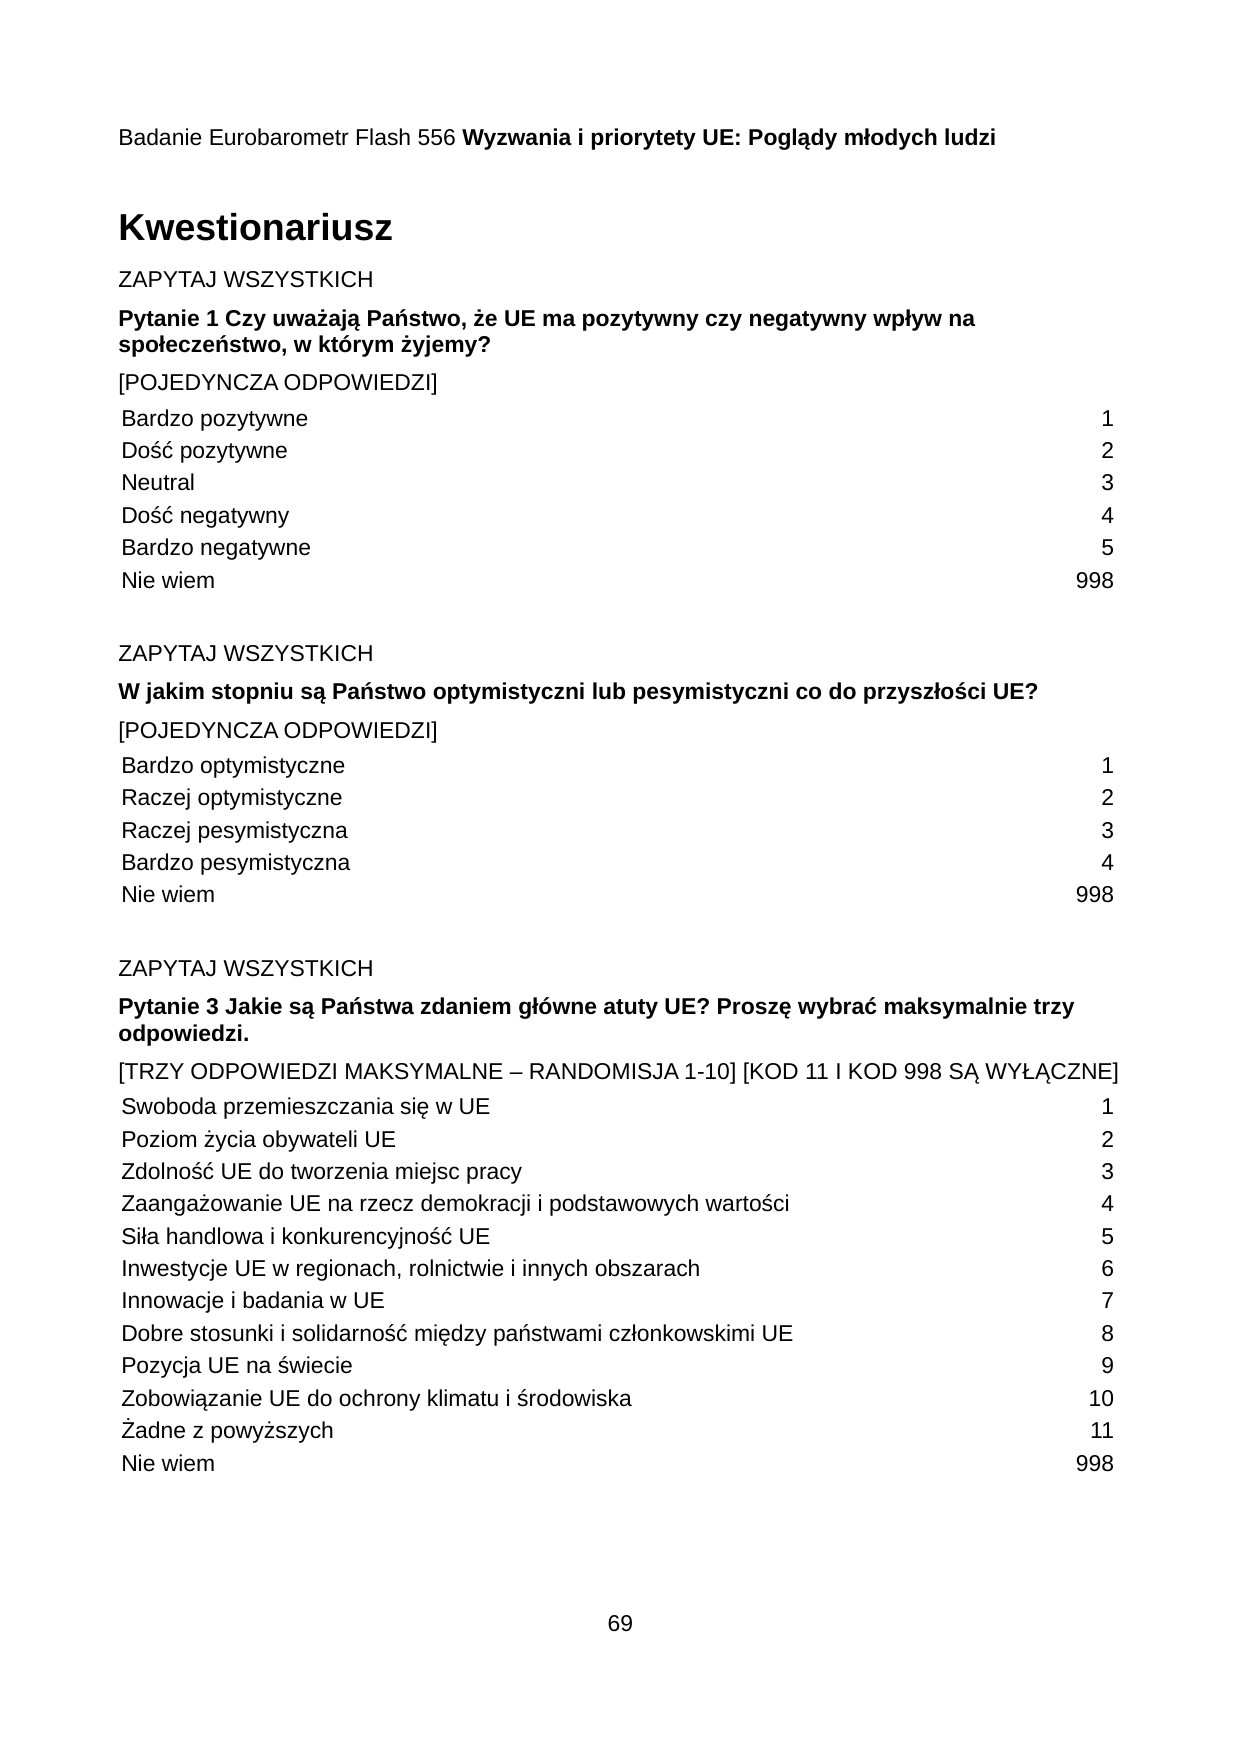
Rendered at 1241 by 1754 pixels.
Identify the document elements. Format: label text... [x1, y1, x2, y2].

table_cell Dość pozytywne [118, 434, 1004, 466]
table_cell Innowacje i badania w UE [118, 1285, 1004, 1317]
table_cell Bardzo pesymistyczna [118, 846, 1004, 878]
table_cell Dość negatywny [118, 499, 1004, 531]
table_header Swoboda przemieszczania się w UE [118, 1090, 1004, 1122]
table_cell 7 [1004, 1285, 1117, 1317]
text ZAPYTAJ WSZYSTKICH [118, 266, 1122, 293]
table_cell 5 [1004, 1220, 1117, 1252]
text ZAPYTAJ WSZYSTKICH [118, 640, 1122, 666]
text Pytanie 3 Jakie są Państwa zdaniem główne atuty UE? Proszę wybrać maksymalnie trzy odpowiedzi. [118, 993, 1122, 1046]
text W jakim stopniu są Państwo optymistyczni lub pesymistyczni co do przyszłości UE? [118, 678, 1122, 705]
table_cell 9 [1004, 1349, 1117, 1382]
table_cell 2 [1004, 434, 1117, 466]
table_cell Raczej optymistyczne [118, 781, 1004, 814]
table_cell 998 [1004, 1446, 1117, 1479]
table_cell 4 [1004, 846, 1117, 878]
table_cell Neutral [118, 466, 1004, 499]
table_header 1 [1004, 1090, 1117, 1122]
table_cell Bardzo negatywne [118, 531, 1004, 563]
text ZAPYTAJ WSZYSTKICH [118, 955, 1122, 981]
table_cell Żadne z powyższych [118, 1414, 1004, 1446]
table_cell Poziom życia obywateli UE [118, 1123, 1004, 1155]
table_cell Nie wiem [118, 1446, 1004, 1479]
table_header Bardzo pozytywne [118, 402, 1004, 434]
table_header Bardzo optymistyczne [118, 749, 1004, 781]
text [POJEDYNCZA ODPOWIEDZI] [118, 717, 1122, 743]
table_cell 11 [1004, 1414, 1117, 1446]
table_cell 998 [1004, 564, 1117, 596]
table_cell Zdolność UE do tworzenia miejsc pracy [118, 1155, 1004, 1187]
table_cell 4 [1004, 1187, 1117, 1220]
table_cell 6 [1004, 1252, 1117, 1284]
text Pytanie 1 Czy uważają Państwo, że UE ma pozytywny czy negatywny wpływ na społeczeństwo, w którym żyjemy? [118, 305, 1122, 357]
table_cell 8 [1004, 1317, 1117, 1349]
subtitle Kwestionariusz [118, 205, 1122, 248]
table_cell 3 [1004, 814, 1117, 846]
table_cell 4 [1004, 499, 1117, 531]
table_cell Inwestycje UE w regionach, rolnictwie i innych obszarach [118, 1252, 1004, 1284]
table_header 1 [1004, 402, 1117, 434]
table_cell 5 [1004, 531, 1117, 563]
table_cell Siła handlowa i konkurencyjność UE [118, 1220, 1004, 1252]
text [POJEDYNCZA ODPOWIEDZI] [118, 369, 1122, 396]
table_cell 3 [1004, 466, 1117, 499]
table_cell Nie wiem [118, 564, 1004, 596]
table_cell Zaangażowanie UE na rzecz demokracji i podstawowych wartości [118, 1187, 1004, 1220]
table_cell 998 [1004, 879, 1117, 911]
table_cell Raczej pesymistyczna [118, 814, 1004, 846]
table_cell 10 [1004, 1382, 1117, 1414]
table_cell Dobre stosunki i solidarność między państwami członkowskimi UE [118, 1317, 1004, 1349]
table_cell Nie wiem [118, 879, 1004, 911]
table_cell 3 [1004, 1155, 1117, 1187]
table_cell 2 [1004, 1123, 1117, 1155]
table_cell Zobowiązanie UE do ochrony klimatu i środowiska [118, 1382, 1004, 1414]
table_cell 2 [1004, 781, 1117, 814]
table_header 1 [1004, 749, 1117, 781]
table_cell Pozycja UE na świecie [118, 1349, 1004, 1382]
text [TRZY ODPOWIEDZI MAKSYMALNE – RANDOMISJA 1-10] [KOD 11 I KOD 998 SĄ WYŁĄCZNE] [118, 1058, 1122, 1084]
